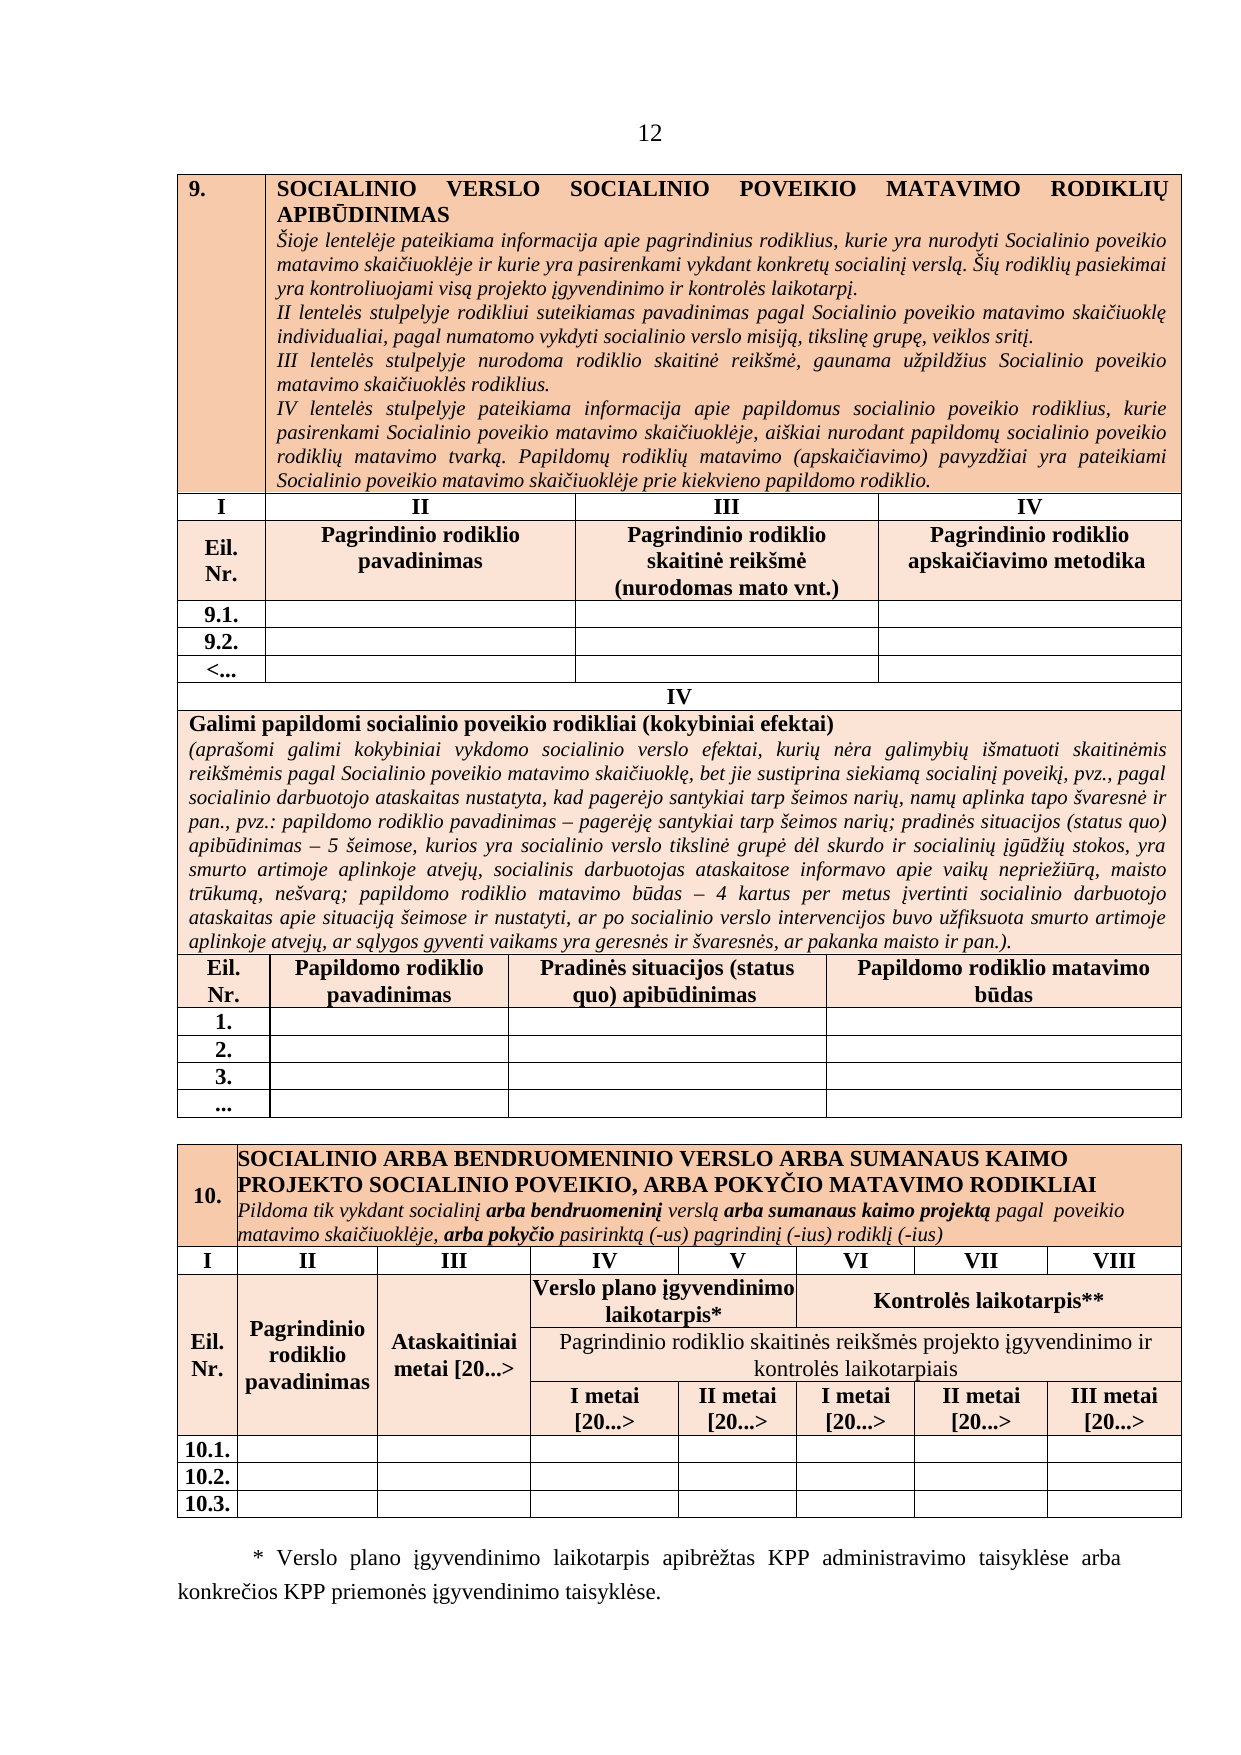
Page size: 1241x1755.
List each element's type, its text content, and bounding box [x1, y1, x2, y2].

table_cell [576, 628, 878, 655]
table_cell V [679, 1247, 796, 1273]
table_cell 10.2. [178, 1463, 237, 1489]
table_cell II [266, 494, 575, 520]
table_cell 10.1. [178, 1436, 237, 1462]
table_cell Eil. Nr. [178, 955, 269, 1007]
table_cell VI [797, 1247, 914, 1273]
table_cell [1048, 1436, 1181, 1462]
table_cell [915, 1491, 1047, 1517]
table_cell 2. [178, 1036, 269, 1062]
table_cell III metai [20...> [1048, 1382, 1181, 1435]
table_cell [915, 1436, 1047, 1462]
table_cell [827, 1036, 1181, 1062]
table_cell [797, 1463, 914, 1489]
table_cell 3. [178, 1063, 269, 1089]
table_cell [827, 1008, 1181, 1034]
table_cell [266, 601, 575, 627]
table_cell [378, 1463, 530, 1489]
table_cell II metai [20...> [915, 1382, 1047, 1435]
table_cell [266, 628, 575, 655]
table_cell [531, 1436, 678, 1462]
table_cell I [178, 494, 265, 520]
table_cell [378, 1436, 530, 1462]
table_cell [679, 1491, 796, 1517]
table_cell Galimi papildomi socialinio poveikio rodikliai (kokybiniai efektai) (aprašomi galimi kokybiniai vykdomo socialinio verslo efektai, kurių nėra galimybių išmatuoti skaitinėmis reikšmėmis pagal Socialinio poveikio matavimo skaičiuoklę, bet jie sustiprina siekiamą socialinį poveikį, pvz., pagal socialinio darbuotojo ataskaitas nustatyta, kad pagerėjo santykiai tarp šeimos narių, namų aplinka tapo švaresnė ir pan., pvz.: papildomo rodiklio pavadinimas – pagerėję santykiai tarp šeimos narių; pradinės situacijos (status quo) apibūdinimas – 5 šeimose, kurios yra socialinio verslo tikslinė grupė dėl skurdo ir socialinių įgūdžių stokos, yra smurto artimoje aplinkoje atvejų, socialinis darbuotojas ataskaitose informavo apie vaikų nepriežiūrą, maisto trūkumą, nešvarą; papildomo rodiklio matavimo būdas – 4 kartus per metus įvertinti socialinio darbuotojo ataskaitas apie situaciją šeimose ir nustatyti, ar po socialinio verslo intervencijos buvo užfiksuota smurto artimoje aplinkoje atvejų, ar sąlygos gyventi vaikams yra geresnės ir švaresnės, ar pakanka maisto ir pan.). [178, 711, 1181, 953]
table_cell [576, 601, 878, 627]
table_cell Pagrindinio rodiklio skaitinės reikšmės projekto įgyvendinimo ir kontrolės laikotarpiais [531, 1328, 1181, 1381]
table_cell [531, 1463, 678, 1489]
table_cell [238, 1491, 377, 1517]
table_cell [509, 1036, 826, 1062]
table_cell 9.1. [178, 601, 265, 627]
table_header 10. [178, 1145, 237, 1246]
table_cell [238, 1463, 377, 1489]
table_header 9. [178, 175, 265, 492]
table_cell IV [879, 494, 1181, 520]
table_cell I metai [20...> [797, 1382, 914, 1435]
table_cell Pagrindinio rodiklio skaitinė reikšmė (nurodomas mato vnt.) [576, 521, 878, 600]
table_cell ... [178, 1090, 269, 1117]
table_cell [1048, 1491, 1181, 1517]
table_cell [271, 1090, 508, 1117]
table_cell VIII [1048, 1247, 1181, 1273]
table_cell Pagrindinio rodiklio pavadinimas [238, 1275, 377, 1435]
table_cell <... [178, 656, 265, 682]
table_cell [238, 1436, 377, 1462]
table_cell I metai [20...> [531, 1382, 678, 1435]
table_header SOCIALINIO ARBA BENDRUOMENINIO VERSLO ARBA SUMANAUS KAIMO PROJEKTO SOCIALINIO POVEIKIO, ARBA POKYČIO MATAVIMO RODIKLIAI Pildoma tik vykdant socialinį arba bendruomeninį verslą arba sumanaus kaimo projektą pagal poveikio matavimo skaičiuoklėje, arba pokyčio pasirinktą (-us) pagrindinį (-ius) rodiklį (-ius) [238, 1145, 1181, 1246]
table_cell 9.2. [178, 628, 265, 655]
table_cell [271, 1063, 508, 1089]
table_cell [509, 1008, 826, 1034]
table_cell [531, 1491, 678, 1517]
table_cell [271, 1036, 508, 1062]
table_cell Kontrolės laikotarpis** [797, 1275, 1181, 1327]
table_cell [509, 1063, 826, 1089]
table_cell [879, 628, 1181, 655]
table_cell IV [531, 1247, 678, 1273]
table_cell Pradinės situacijos (status quo) apibūdinimas [509, 955, 826, 1007]
table_cell [271, 1008, 508, 1034]
table_cell IV [178, 683, 1181, 709]
table_cell [915, 1463, 1047, 1489]
table_cell [879, 656, 1181, 682]
table_cell [827, 1090, 1181, 1117]
table_cell [797, 1436, 914, 1462]
table_header SOCIALINIO VERSLO SOCIALINIO POVEIKIO MATAVIMO RODIKLIŲ APIBŪDINIMAS Šioje lentelėje pateikiama informacija apie pagrindinius rodiklius, kurie yra nurodyti Socialinio poveikio matavimo skaičiuoklėje ir kurie yra pasirenkami vykdant konkretų socialinį verslą. Šių rodiklių pasiekimai yra kontroliuojami visą projekto įgyvendinimo ir kontrolės laikotarpį. II lentelės stulpelyje rodikliui suteikiamas pavadinimas pagal Socialinio poveikio matavimo skaičiuoklę individualiai, pagal numatomo vykdyti socialinio verslo misiją, tikslinę grupę, veiklos sritį. III lentelės stulpelyje nurodoma rodiklio skaitinė reikšmė, gaunama užpildžius Socialinio poveikio matavimo skaičiuoklės rodiklius. IV lentelės stulpelyje pateikiama informacija apie papildomus socialinio poveikio rodiklius, kurie pasirenkami Socialinio poveikio matavimo skaičiuoklėje, aiškiai nurodant papildomų socialinio poveikio rodiklių matavimo tvarką. Papildomų rodiklių matavimo (apskaičiavimo) pavyzdžiai yra pateikiami Socialinio poveikio matavimo skaičiuoklėje prie kiekvieno papildomo rodiklio. [266, 175, 1181, 492]
table_cell [509, 1090, 826, 1117]
table_cell Eil. Nr. [178, 521, 265, 600]
table_cell III [576, 494, 878, 520]
table_cell Verslo plano įgyvendinimo laikotarpis* [531, 1275, 796, 1327]
table_cell I [178, 1247, 237, 1273]
table_cell II [238, 1247, 377, 1273]
table_cell Ataskaitiniai metai [20...> [378, 1275, 530, 1435]
table_cell [679, 1463, 796, 1489]
table_cell [827, 1063, 1181, 1089]
table_cell [679, 1436, 796, 1462]
table_cell III [378, 1247, 530, 1273]
table_cell Papildomo rodiklio matavimo būdas [827, 955, 1181, 1007]
table_cell [879, 601, 1181, 627]
table_cell Pagrindinio rodiklio pavadinimas [266, 521, 575, 600]
table_cell [576, 656, 878, 682]
table_cell [797, 1491, 914, 1517]
table_cell II metai [20...> [679, 1382, 796, 1435]
table_cell [266, 656, 575, 682]
table_cell Papildomo rodiklio pavadinimas [271, 955, 508, 1007]
table_cell Eil. Nr. [178, 1275, 237, 1435]
table_cell [1048, 1463, 1181, 1489]
table_cell 1. [178, 1008, 269, 1034]
text * Verslo plano įgyvendinimo laikotarpis apibrėžtas KPP administravimo taisyklėse arba konkrečios KPP priemonės įgyvendinimo taisyklėse. [177, 1544, 1122, 1605]
table_cell Pagrindinio rodiklio apskaičiavimo metodika [879, 521, 1181, 600]
table_cell [378, 1491, 530, 1517]
table_cell 10.3. [178, 1491, 237, 1517]
table_cell VII [915, 1247, 1047, 1273]
